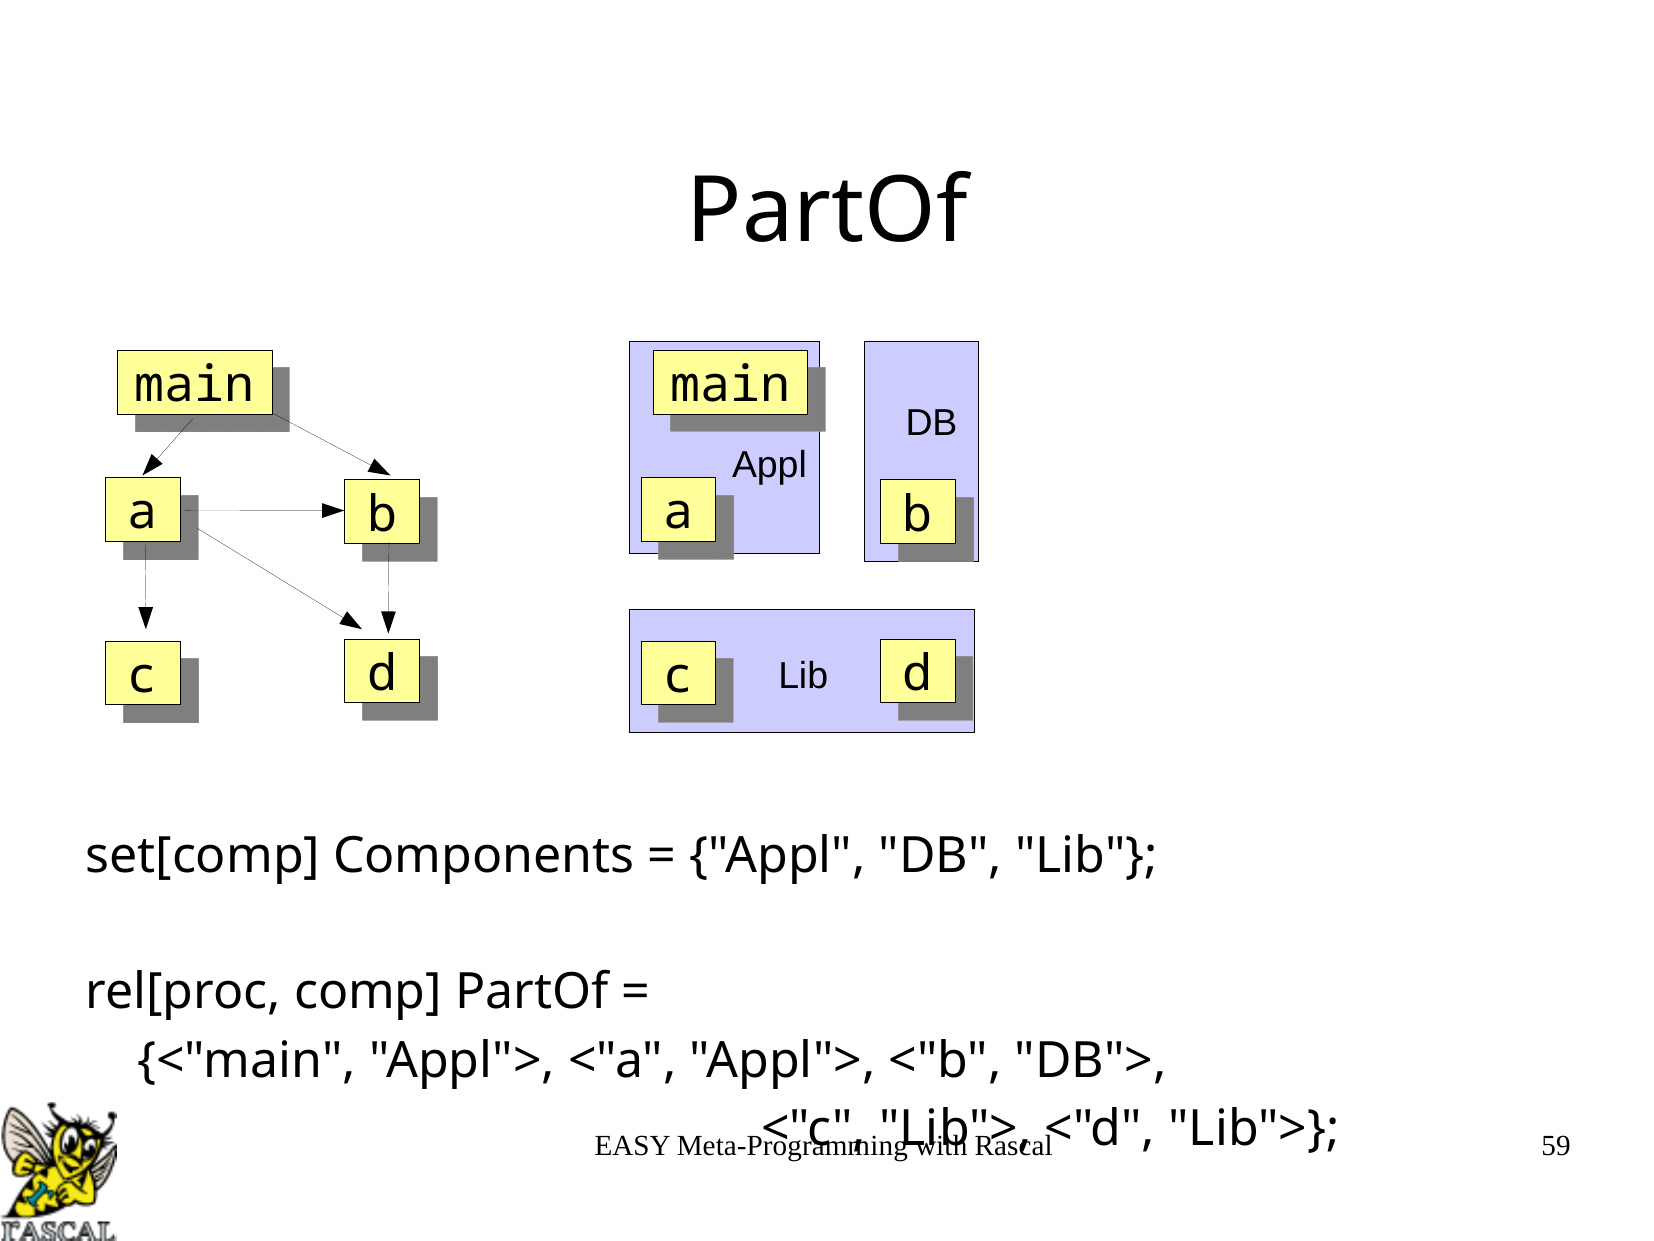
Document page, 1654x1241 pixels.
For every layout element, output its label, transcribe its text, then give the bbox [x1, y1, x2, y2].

text_box main [117, 350, 273, 415]
text_box d [880, 639, 956, 703]
text_box Lib [763, 646, 863, 722]
title PartOf [121, 102, 1534, 311]
text_box b [344, 479, 420, 544]
text_box [629, 609, 975, 733]
text_box a [641, 477, 716, 542]
text_box [629, 341, 820, 554]
text_box c [641, 641, 716, 705]
text_box DB [890, 394, 991, 470]
text_box d [344, 639, 420, 703]
text_box [864, 341, 979, 562]
text_box c [105, 641, 181, 705]
text_box a [105, 477, 181, 542]
text_box Appl [717, 435, 847, 512]
text_box set[comp] Components = {"Appl", "DB", "Lib"}; rel[proc, comp] PartOf = {<"main", "Appl">, <"a", "Appl">, <"b", "DB">, <"c", "Lib">, <"d", "Lib">}; [70, 811, 1577, 1174]
text_box b [880, 479, 956, 544]
text_box main [653, 350, 808, 415]
picture [0, 1102, 117, 1241]
